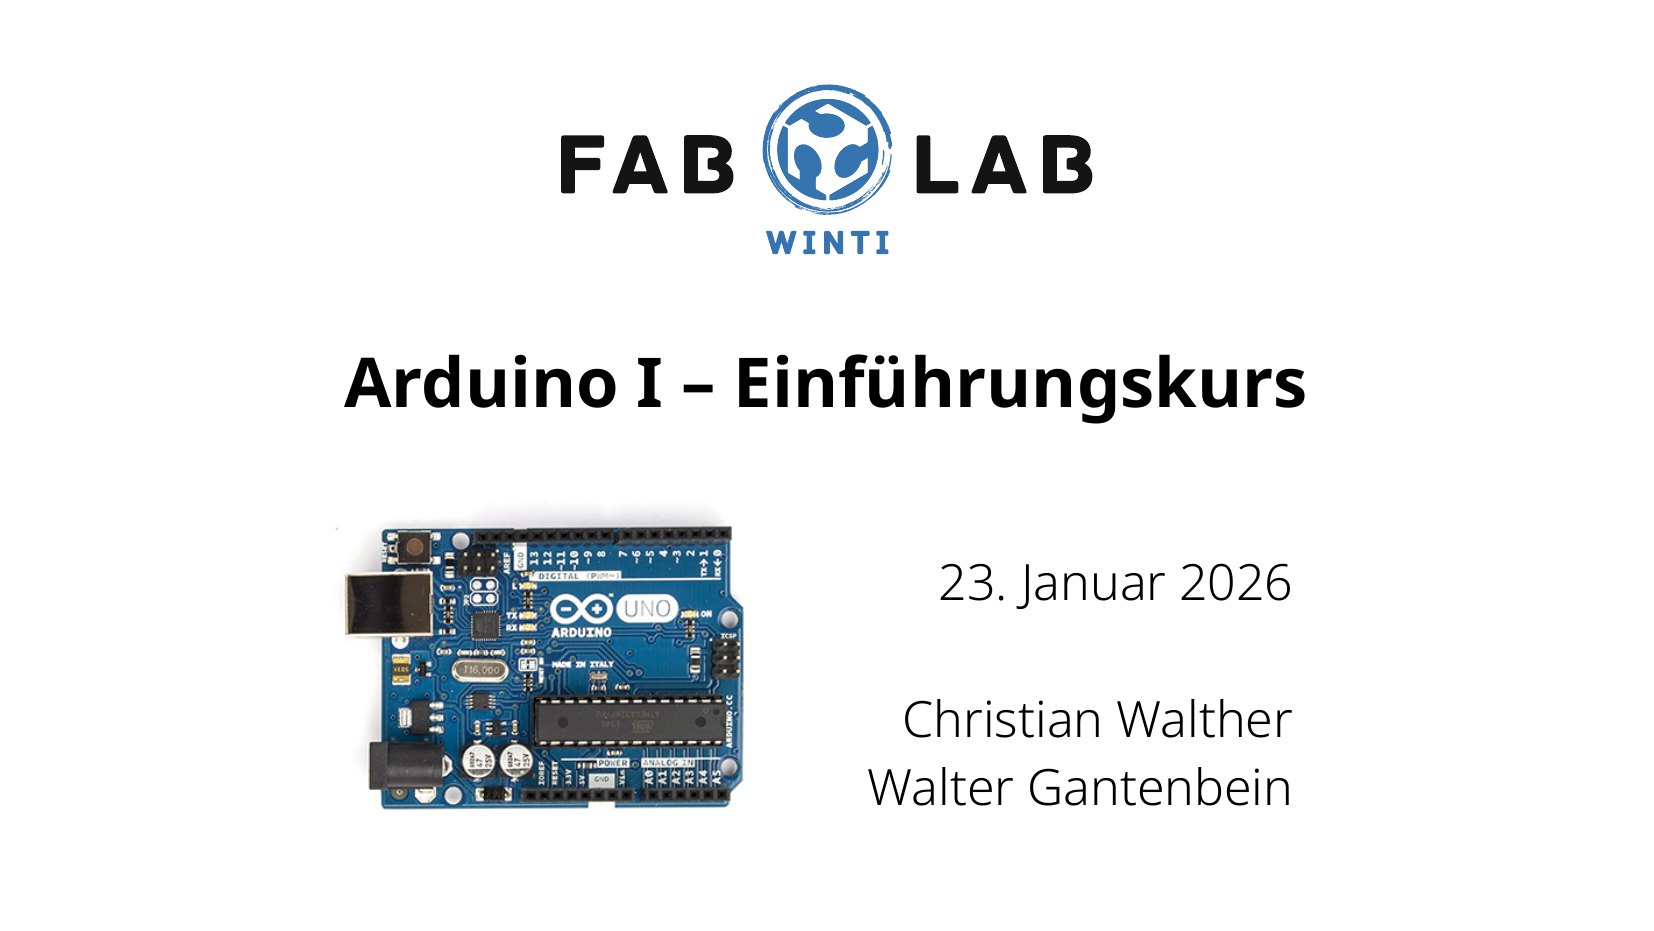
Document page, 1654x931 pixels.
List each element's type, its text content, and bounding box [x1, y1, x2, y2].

picture [561, 84, 1093, 255]
text_box 23. Januar 2026 Christian Walther Walter Gantenbein [779, 539, 1309, 854]
title Arduino I – Einführungskurs [82, 302, 1571, 459]
picture [286, 494, 810, 839]
